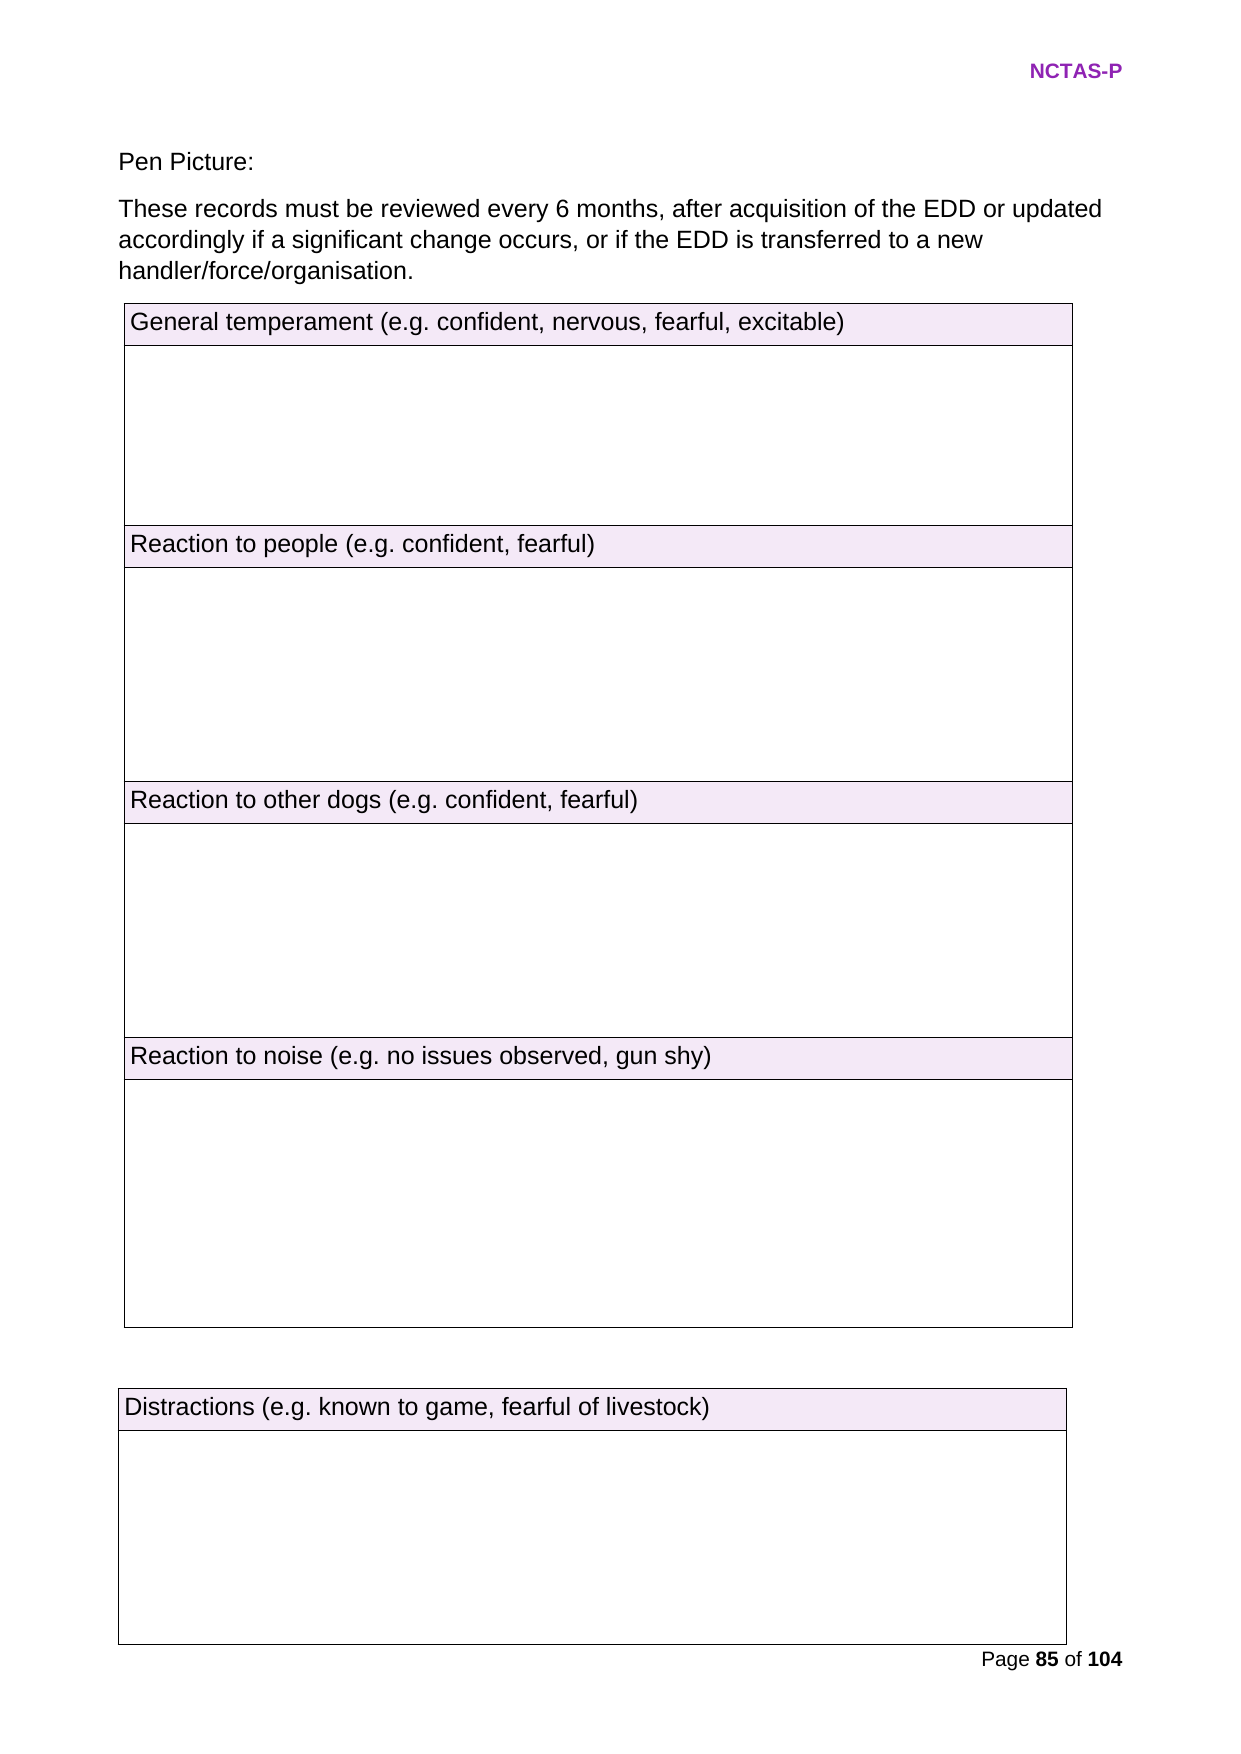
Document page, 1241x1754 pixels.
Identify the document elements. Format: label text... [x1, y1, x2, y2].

table_cell Reaction to other dogs (e.g. confident, fearful) [125, 782, 1072, 823]
table_header General temperament (e.g. confident, nervous, fearful, excitable) [125, 304, 1072, 345]
table_cell Reaction to noise (e.g. no issues observed, gun shy) [125, 1038, 1072, 1079]
table_cell [119, 1431, 1066, 1644]
table_cell [125, 824, 1072, 1037]
text These records must be reviewed every 6 months, after acquisition of the EDD or updated accordingly if a significant change occurs, or if the EDD is transferred to a new handler/force/organisation. [118, 194, 1122, 284]
text Pen Picture: [118, 147, 1122, 176]
table_header Distractions (e.g. known to game, fearful of livestock) [119, 1389, 1066, 1430]
table_cell Reaction to people (e.g. confident, fearful) [125, 526, 1072, 567]
table_cell [125, 568, 1072, 781]
table_cell [125, 346, 1072, 525]
table_cell [125, 1080, 1072, 1327]
